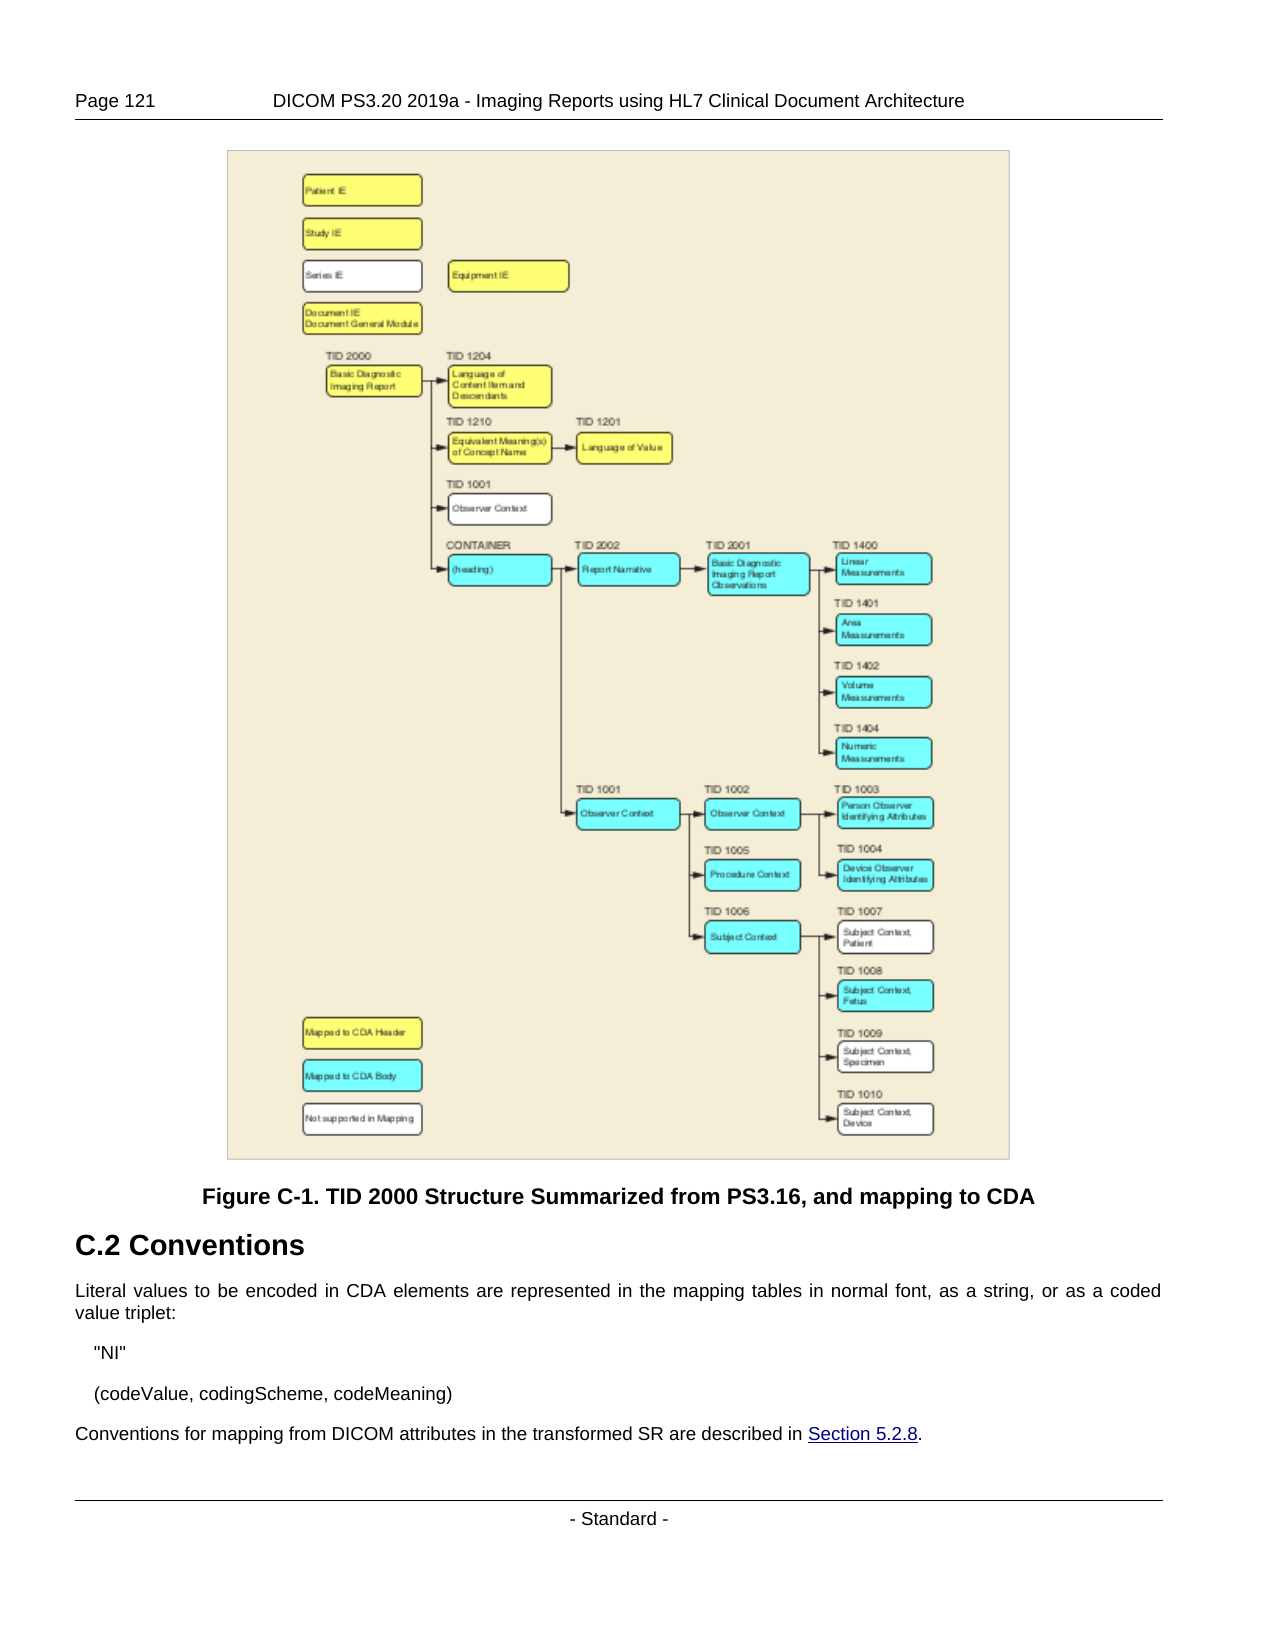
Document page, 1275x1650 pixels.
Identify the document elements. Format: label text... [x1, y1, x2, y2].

picture [226, 150, 1011, 1161]
text Conventions for mapping from DICOM attributes in the transformed SR are described in Section 5.2.8. [75, 1423, 1162, 1444]
text Literal values to be encoded in CDA elements are represented in the mapping tables in normal font, as a string, or as a coded value triplet: [75, 1280, 1162, 1323]
text C.2 Conventions [75, 1228, 1162, 1261]
text "NI" [94, 1342, 1162, 1364]
text (codeValue, codingScheme, codeMeaning) [94, 1382, 1162, 1404]
text Figure C-1. TID 2000 Structure Summarized from PS3.16, and mapping to CDA [75, 1183, 1162, 1209]
